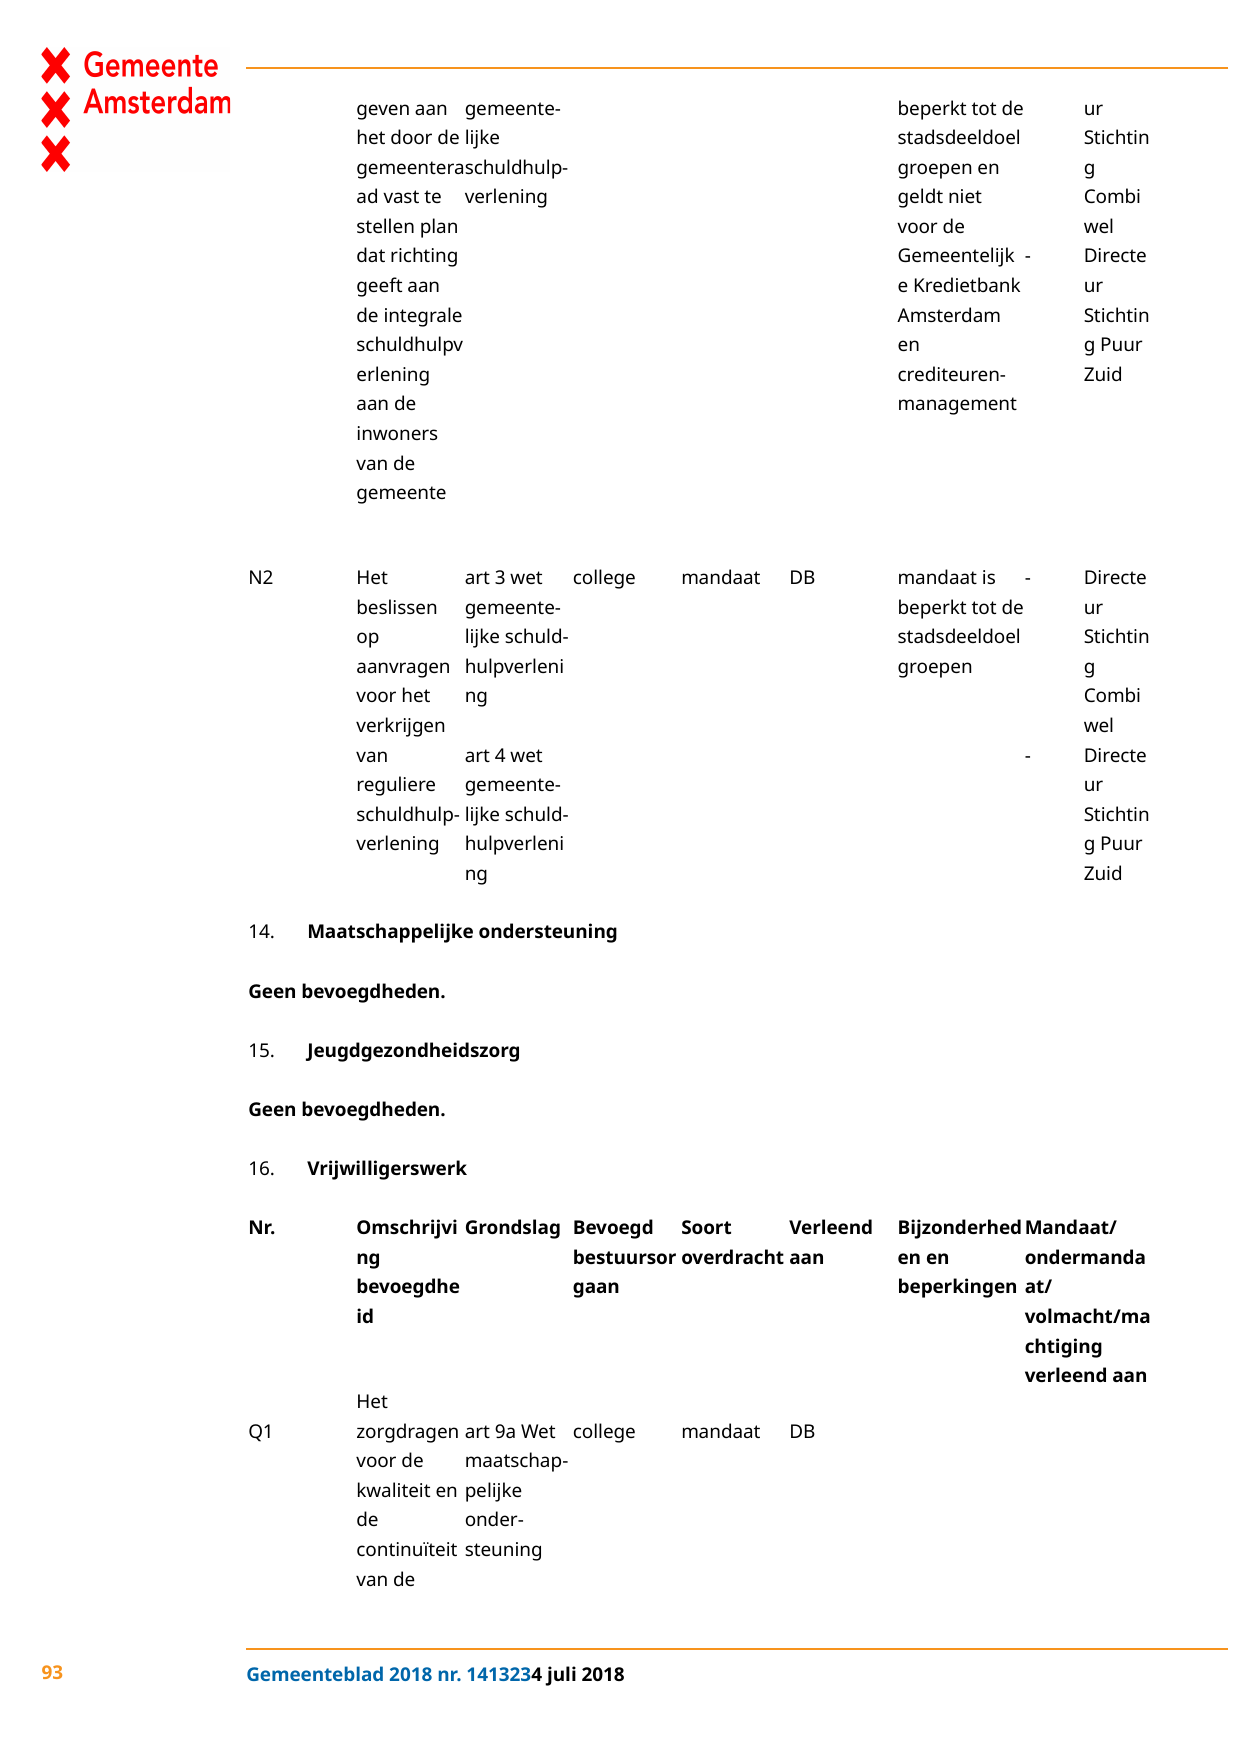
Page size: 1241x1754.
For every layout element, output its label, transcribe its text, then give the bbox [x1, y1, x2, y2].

table_header Grondslag [465, 1215, 573, 1388]
list Vrijwilligerswerk [248, 1155, 1152, 1181]
table_cell [681, 95, 789, 535]
text Geen bevoegdheden. [248, 1096, 1152, 1122]
table_cell N2 [248, 535, 356, 886]
table_cell mandaat [681, 535, 789, 886]
table_cell ur Stichting Combiwel Directeur Stichting Puur Zuid [1025, 95, 1152, 535]
table_cell mandaat [681, 1388, 789, 1591]
table_header Omschrijving bevoegdheid [356, 1215, 464, 1388]
table_cell Directeur Stichting Combiwel Directeur Stichting Puur Zuid [1025, 535, 1152, 886]
table_cell Het beslissen op aanvragen voor het verkrijgen van reguliere schuldhulp-verlening [356, 535, 464, 886]
table_cell DB [789, 1388, 897, 1591]
table_header Verleend aan [789, 1215, 897, 1388]
table_header Mandaat/ondermandaat/ volmacht/machtiging verleend aan [1025, 1215, 1152, 1388]
table_cell DB [789, 535, 897, 886]
table_cell beperkt tot de stadsdeeldoelgroepen en geldt niet voor de Gemeentelijke Kredietbank Amsterdam en crediteuren-management [898, 95, 1024, 535]
text Geen bevoegdheden. [248, 978, 1152, 1003]
table_cell [1025, 1388, 1152, 1591]
table_cell gemeente-lijke schuldhulp-verlening [465, 95, 573, 535]
table_cell [248, 95, 356, 535]
table_header Nr. [248, 1215, 356, 1388]
picture [41, 47, 231, 172]
table_cell art 9a Wet maatschap-pelijke onder-steuning [465, 1388, 573, 1591]
table_cell geven aan het door de gemeenteraad vast te stellen plan dat richting geeft aan de integrale schuldhulpverlening aan de inwoners van de gemeente [356, 95, 464, 535]
table_cell Het zorgdragen voor de kwaliteit en de continuïteit van de [356, 1388, 464, 1591]
table_cell [573, 95, 681, 535]
list Maatschappelijke ondersteuning [248, 919, 1152, 944]
table_cell college [573, 535, 681, 886]
table_header Bijzonderheden en beperkingen [898, 1215, 1024, 1388]
list Jeugdgezondheidszorg [248, 1037, 1152, 1063]
table_cell college [573, 1388, 681, 1591]
table_cell [789, 95, 897, 535]
table_cell art 3 wet gemeente-lijke schuld-hulpverlening art 4 wet gemeente-lijke schuld-hulpverlening [465, 535, 573, 886]
table_cell [898, 1388, 1024, 1591]
table_header Soort overdracht [681, 1215, 789, 1388]
table_header Bevoegd bestuursorgaan [573, 1215, 681, 1388]
table_cell mandaat is beperkt tot de stadsdeeldoelgroepen [898, 535, 1024, 886]
table_cell Q1 [248, 1388, 356, 1591]
